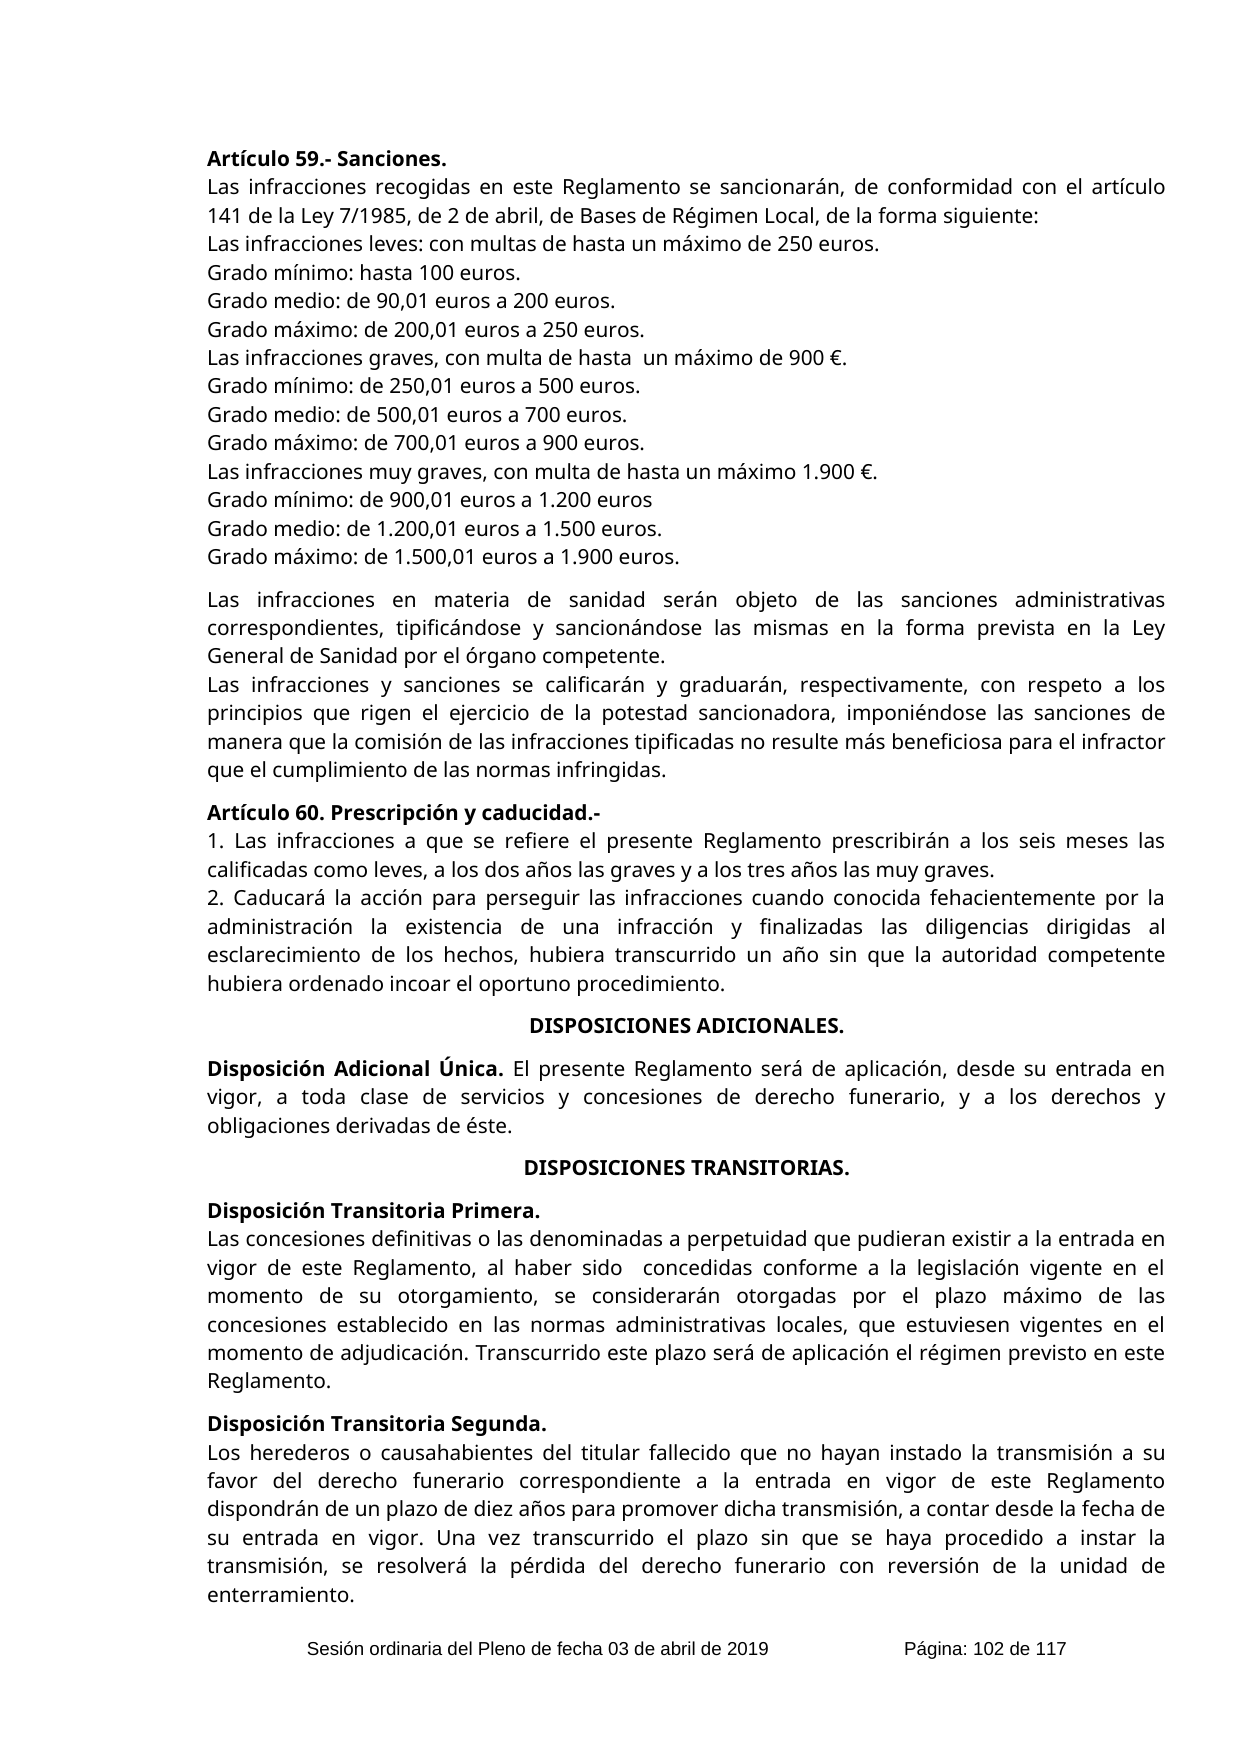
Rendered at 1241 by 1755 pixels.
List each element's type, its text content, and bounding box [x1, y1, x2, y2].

list Grado medio: de 500,01 euros a 700 euros. [207, 400, 1167, 428]
list Los herederos o causahabientes del titular fallecido que no hayan instado la transmisión a su favor del derecho funerario correspondiente a la entrada en vigor de este Reglamento dispondrán de un plazo de diez años para promover dicha transmisión, a contar desde la fecha de su entrada en vigor. Una vez transcurrido el plazo sin que se haya procedido a instar la transmisión, se resolverá la pérdida del derecho funerario con reversión de la unidad de enterramiento. [207, 1438, 1167, 1608]
list Grado máximo: de 700,01 euros a 900 euros. [207, 428, 1167, 457]
list Las infracciones leves: con multas de hasta un máximo de 250 euros. [207, 229, 1167, 258]
list Las infracciones recogidas en este Reglamento se sancionarán, de conformidad con el artículo 141 de la Ley 7/1985, de 2 de abril, de Bases de Régimen Local, de la forma siguiente: [207, 172, 1167, 229]
list 1. Las infracciones a que se refiere el presente Reglamento prescribirán a los seis meses las calificadas como leves, a los dos años las graves y a los tres años las muy graves. [207, 826, 1167, 883]
list Grado medio: de 90,01 euros a 200 euros. [207, 286, 1167, 315]
list DISPOSICIONES TRANSITORIAS. [207, 1153, 1167, 1182]
list Disposición Transitoria Primera. [207, 1196, 1167, 1224]
list Grado medio: de 1.200,01 euros a 1.500 euros. [207, 514, 1167, 542]
list Grado máximo: de 200,01 euros a 250 euros. [207, 315, 1167, 343]
list Las infracciones muy graves, con multa de hasta un máximo 1.900 €. [207, 457, 1167, 485]
list Artículo 59.- Sanciones. [207, 144, 1167, 172]
list DISPOSICIONES ADICIONALES. [207, 1011, 1167, 1040]
list Grado mínimo: hasta 100 euros. [207, 258, 1167, 286]
list Las concesiones definitivas o las denominadas a perpetuidad que pudieran existir a la entrada en vigor de este Reglamento, al haber sido concedidas conforme a la legislación vigente en el momento de su otorgamiento, se considerarán otorgadas por el plazo máximo de las concesiones establecido en las normas administrativas locales, que estuviesen vigentes en el momento de adjudicación. Transcurrido este plazo será de aplicación el régimen previsto en este Reglamento. [207, 1224, 1167, 1395]
list Artículo 60. Prescripción y caducidad.- [207, 798, 1167, 826]
list Las infracciones y sanciones se calificarán y graduarán, respectivamente, con respeto a los principios que rigen el ejercicio de la potestad sancionadora, imponiéndose las sanciones de manera que la comisión de las infracciones tipificadas no resulte más beneficiosa para el infractor que el cumplimiento de las normas infringidas. [207, 670, 1167, 784]
list Disposición Adicional Única. El presente Reglamento será de aplicación, desde su entrada en vigor, a toda clase de servicios y concesiones de derecho funerario, y a los derechos y obligaciones derivadas de éste. [207, 1054, 1167, 1139]
list Grado máximo: de 1.500,01 euros a 1.900 euros. [207, 542, 1167, 571]
list 2. Caducará la acción para perseguir las infracciones cuando conocida fehacientemente por la administración la existencia de una infracción y finalizadas las diligencias dirigidas al esclarecimiento de los hechos, hubiera transcurrido un año sin que la autoridad competente hubiera ordenado incoar el oportuno procedimiento. [207, 883, 1167, 997]
list Las infracciones graves, con multa de hasta un máximo de 900 €. [207, 343, 1167, 372]
list Grado mínimo: de 250,01 euros a 500 euros. [207, 372, 1167, 400]
list Grado mínimo: de 900,01 euros a 1.200 euros [207, 485, 1167, 514]
list Las infracciones en materia de sanidad serán objeto de las sanciones administrativas correspondientes, tipificándose y sancionándose las mismas en la forma prevista en la Ley General de Sanidad por el órgano competente. [207, 585, 1167, 670]
list Disposición Transitoria Segunda. [207, 1409, 1167, 1438]
